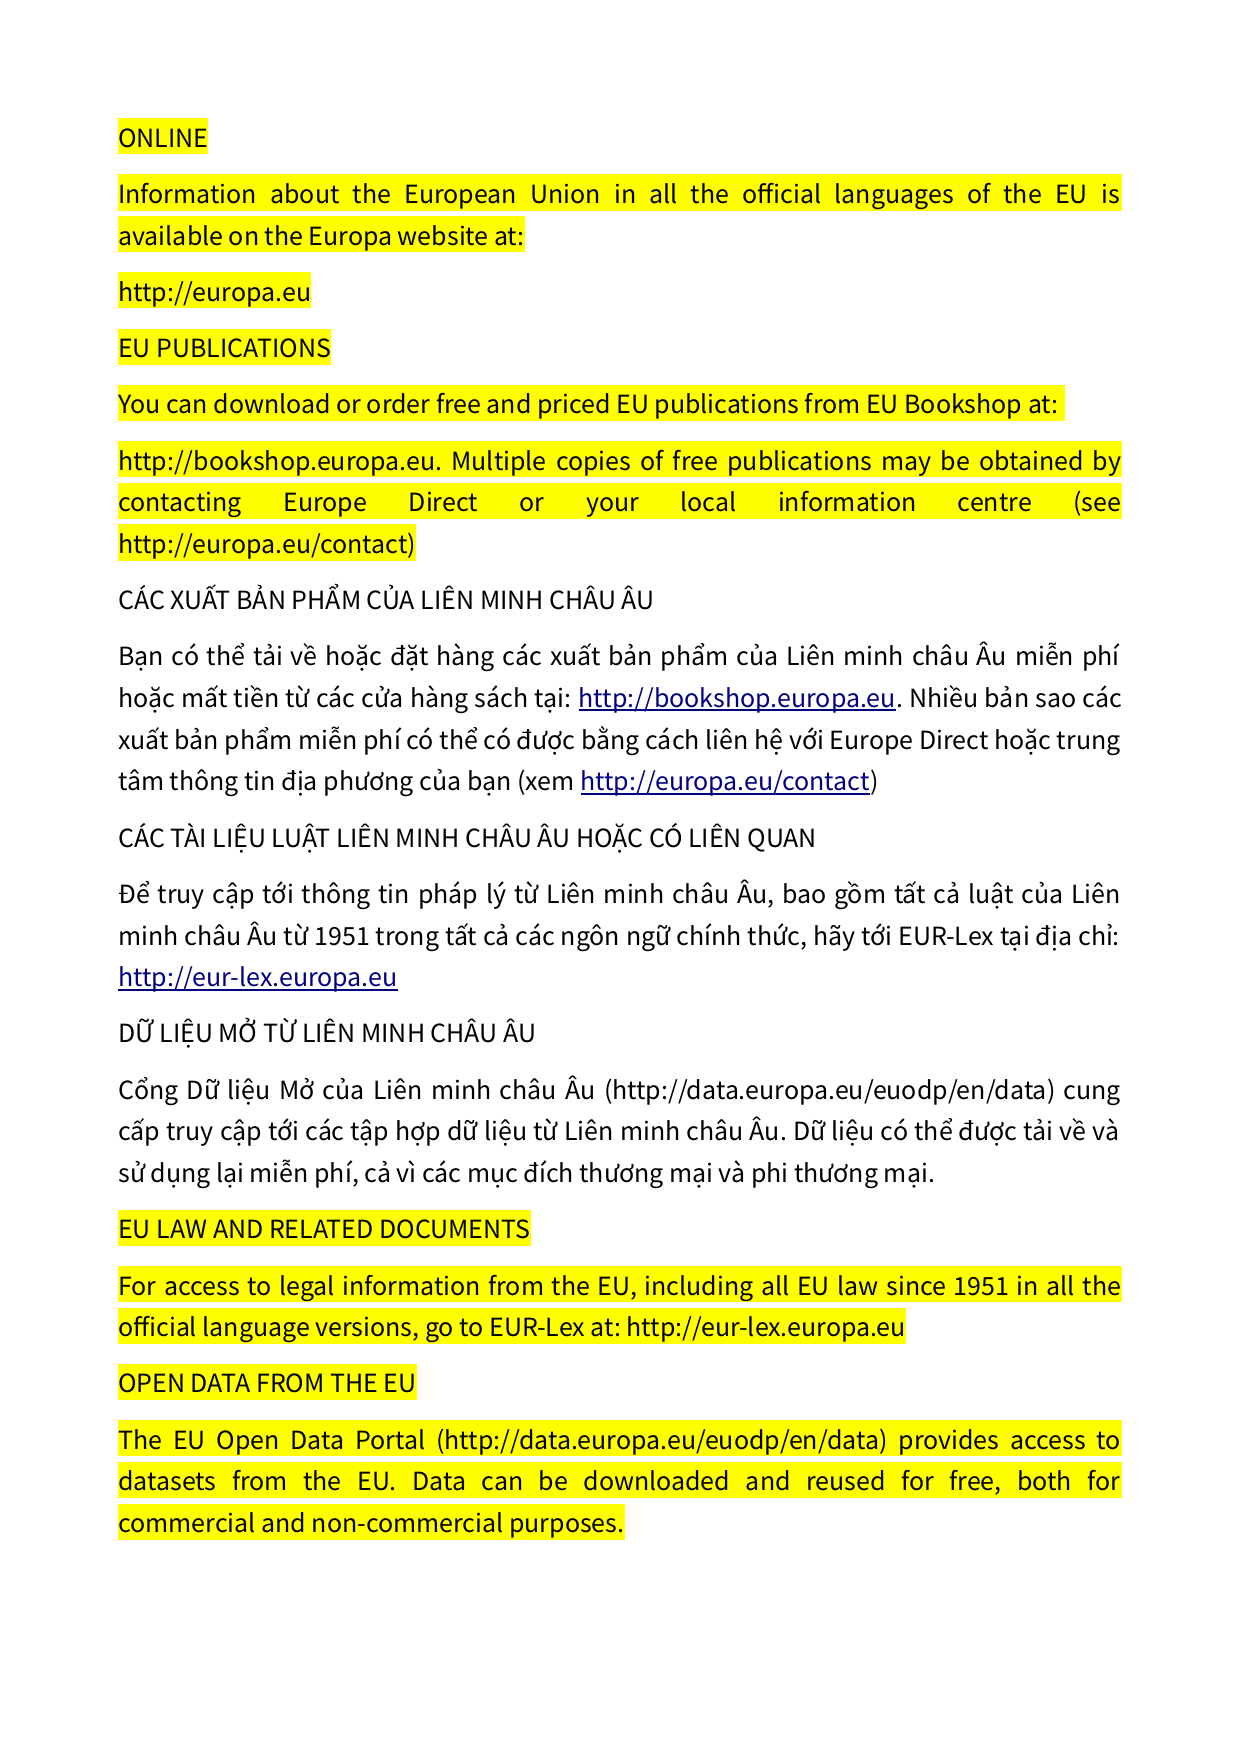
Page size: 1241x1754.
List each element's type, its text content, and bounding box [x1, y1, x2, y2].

text You can download or order free and priced EU publications from EU Bookshop at: [118, 385, 1122, 421]
text CÁC XUẤT BẢN PHẨM CỦA LIÊN MINH CHÂU ÂU [118, 581, 1122, 617]
text http://bookshop.europa.eu. Multiple copies of free publications may be obtained by contacting Europe Direct or your local information centre (see http://europa.eu/contact) [118, 441, 1122, 561]
text Bạn có thể tải về hoặc đặt hàng các xuất bản phẩm của Liên minh châu Âu miễn phí hoặc mất tiền từ các cửa hàng sách tại: http://bookshop.europa.eu. Nhiều bản sao các xuất bản phẩm miễn phí có thể có được bằng cách liên hệ với Europe Direct hoặc trung tâm thông tin địa phương của bạn (xem http://europa.eu/contact) [118, 637, 1122, 798]
text ONLINE [118, 118, 1122, 154]
text OPEN DATA FROM THE EU [118, 1364, 1122, 1400]
text http://europa.eu [118, 272, 1122, 308]
text For access to legal information from the EU, including all EU law since 1951 in all the official language versions, go to EUR-Lex at: http://eur-lex.europa.eu [118, 1266, 1122, 1344]
text Information about the European Union in all the official languages of the EU is available on the Europa website at: [118, 174, 1122, 252]
text Cổng Dữ liệu Mở của Liên minh châu Âu (http://data.europa.eu/euodp/en/data) cung cấp truy cập tới các tập hợp dữ liệu từ Liên minh châu Âu. Dữ liệu có thể được tải về và sử dụng lại miễn phí, cả vì các mục đích thương mại và phi thương mại. [118, 1070, 1122, 1190]
text DỮ LIỆU MỞ TỪ LIÊN MINH CHÂU ÂU [118, 1014, 1122, 1050]
text Để truy cập tới thông tin pháp lý từ Liên minh châu Âu, bao gồm tất cả luật của Liên minh châu Âu từ 1951 trong tất cả các ngôn ngữ chính thức, hãy tới EUR-Lex tại địa chỉ: http://eur-lex.europa.eu [118, 874, 1122, 994]
text EU PUBLICATIONS [118, 328, 1122, 365]
text The EU Open Data Portal (http://data.europa.eu/euodp/en/data) provides access to datasets from the EU. Data can be downloaded and reused for free, both for commercial and non-commercial purposes. [118, 1420, 1122, 1540]
text EU LAW AND RELATED DOCUMENTS [118, 1210, 1122, 1246]
text CÁC TÀI LIỆU LUẬT LIÊN MINH CHÂU ÂU HOẶC CÓ LIÊN QUAN [118, 818, 1122, 854]
